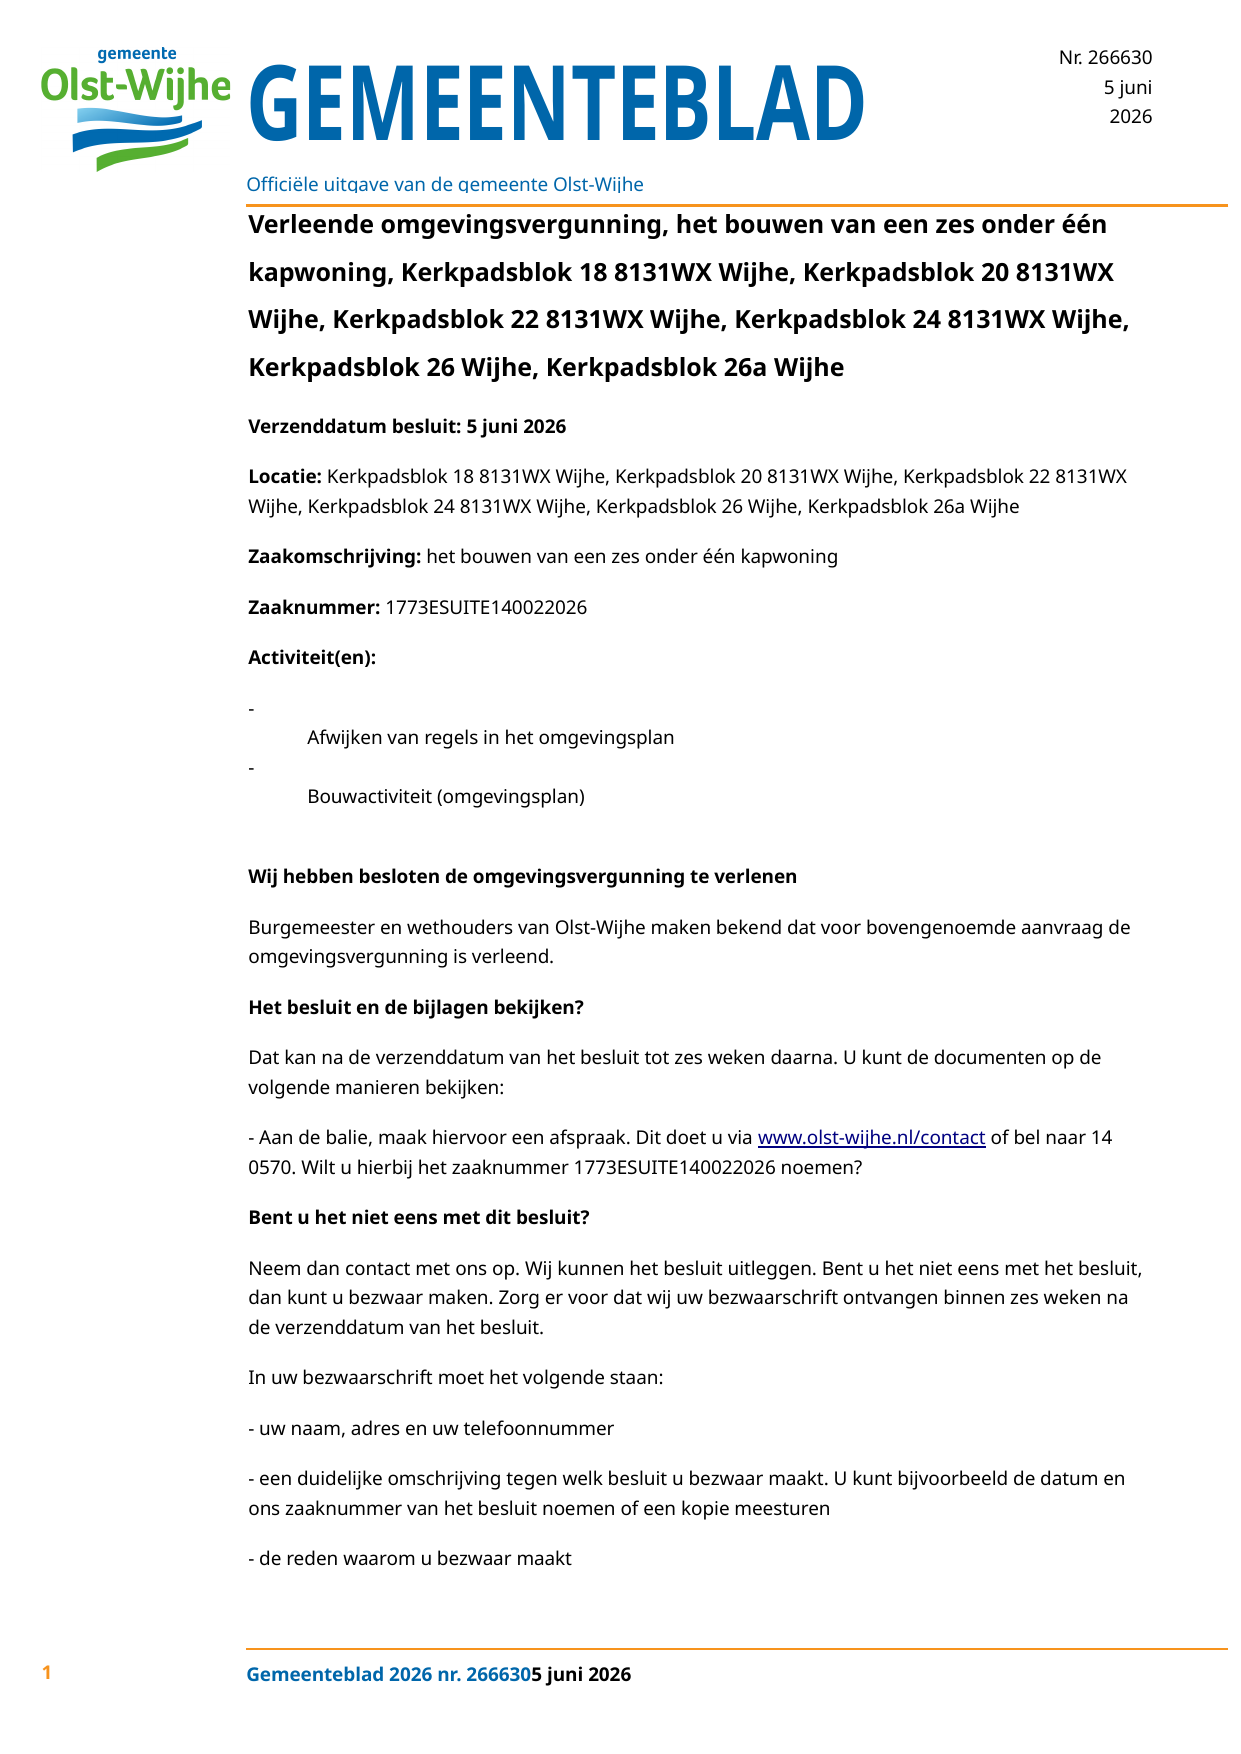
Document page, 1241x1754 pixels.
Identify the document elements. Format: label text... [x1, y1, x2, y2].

text - Aan de balie, maak hiervoor een afspraak. Dit doet u via www.olst-wijhe.nl/contact of bel naar 14 0570. Wilt u hierbij het zaaknummer 1773ESUITE140022026 noemen? [248, 1124, 1152, 1180]
text Verzenddatum besluit: 5 juni 2026 [248, 413, 1152, 439]
text Locatie: Kerkpadsblok 18 8131WX Wijhe, Kerkpadsblok 20 8131WX Wijhe, Kerkpadsblok 22 8131WX Wijhe, Kerkpadsblok 24 8131WX Wijhe, Kerkpadsblok 26 Wijhe, Kerkpadsblok 26a Wijhe [248, 463, 1152, 519]
text In uw bezwaarschrift moet het volgende staan: [248, 1364, 1152, 1390]
picture [41, 47, 231, 172]
text Verleende omgevingsvergunning, het bouwen van een zes onder één kapwoning, Kerkpadsblok 18 8131WX Wijhe, Kerkpadsblok 20 8131WX Wijhe, Kerkpadsblok 22 8131WX Wijhe, Kerkpadsblok 24 8131WX Wijhe, Kerkpadsblok 26 Wijhe, Kerkpadsblok 26a Wijhe [248, 207, 1152, 384]
text - uw naam, adres en uw telefoonnummer [248, 1415, 1152, 1441]
text Burgemeester en wethouders van Olst-Wijhe maken bekend dat voor bovengenoemde aanvraag de omgevingsvergunning is verleend. [248, 914, 1152, 969]
text - een duidelijke omschrijving tegen welk besluit u bezwaar maakt. U kunt bijvoorbeeld de datum en ons zaaknummer van het besluit noemen of een kopie meesturen [248, 1465, 1152, 1521]
text Activiteit(en): [248, 644, 1152, 670]
text - de reden waarom u bezwaar maakt [248, 1545, 1152, 1571]
list Bouwactiviteit (omgevingsplan) [248, 783, 1152, 809]
list Afwijken van regels in het omgevingsplan [248, 724, 1152, 750]
text Zaaknummer: 1773ESUITE140022026 [248, 594, 1152, 620]
text Zaakomschrijving: het bouwen van een zes onder één kapwoning [248, 543, 1152, 569]
text Bent u het niet eens met dit besluit? [248, 1204, 1152, 1230]
text Dat kan na de verzenddatum van het besluit tot zes weken daarna. U kunt de documenten op de volgende manieren bekijken: [248, 1044, 1152, 1100]
text Het besluit en de bijlagen bekijken? [248, 994, 1152, 1020]
text Neem dan contact met ons op. Wij kunnen het besluit uitleggen. Bent u het niet eens met het besluit, dan kunt u bezwaar maken. Zorg er voor dat wij uw bezwaarschrift ontvangen binnen zes weken na de verzenddatum van het besluit. [248, 1255, 1152, 1340]
text Wij hebben besloten de omgevingsvergunning te verlenen [248, 863, 1152, 889]
